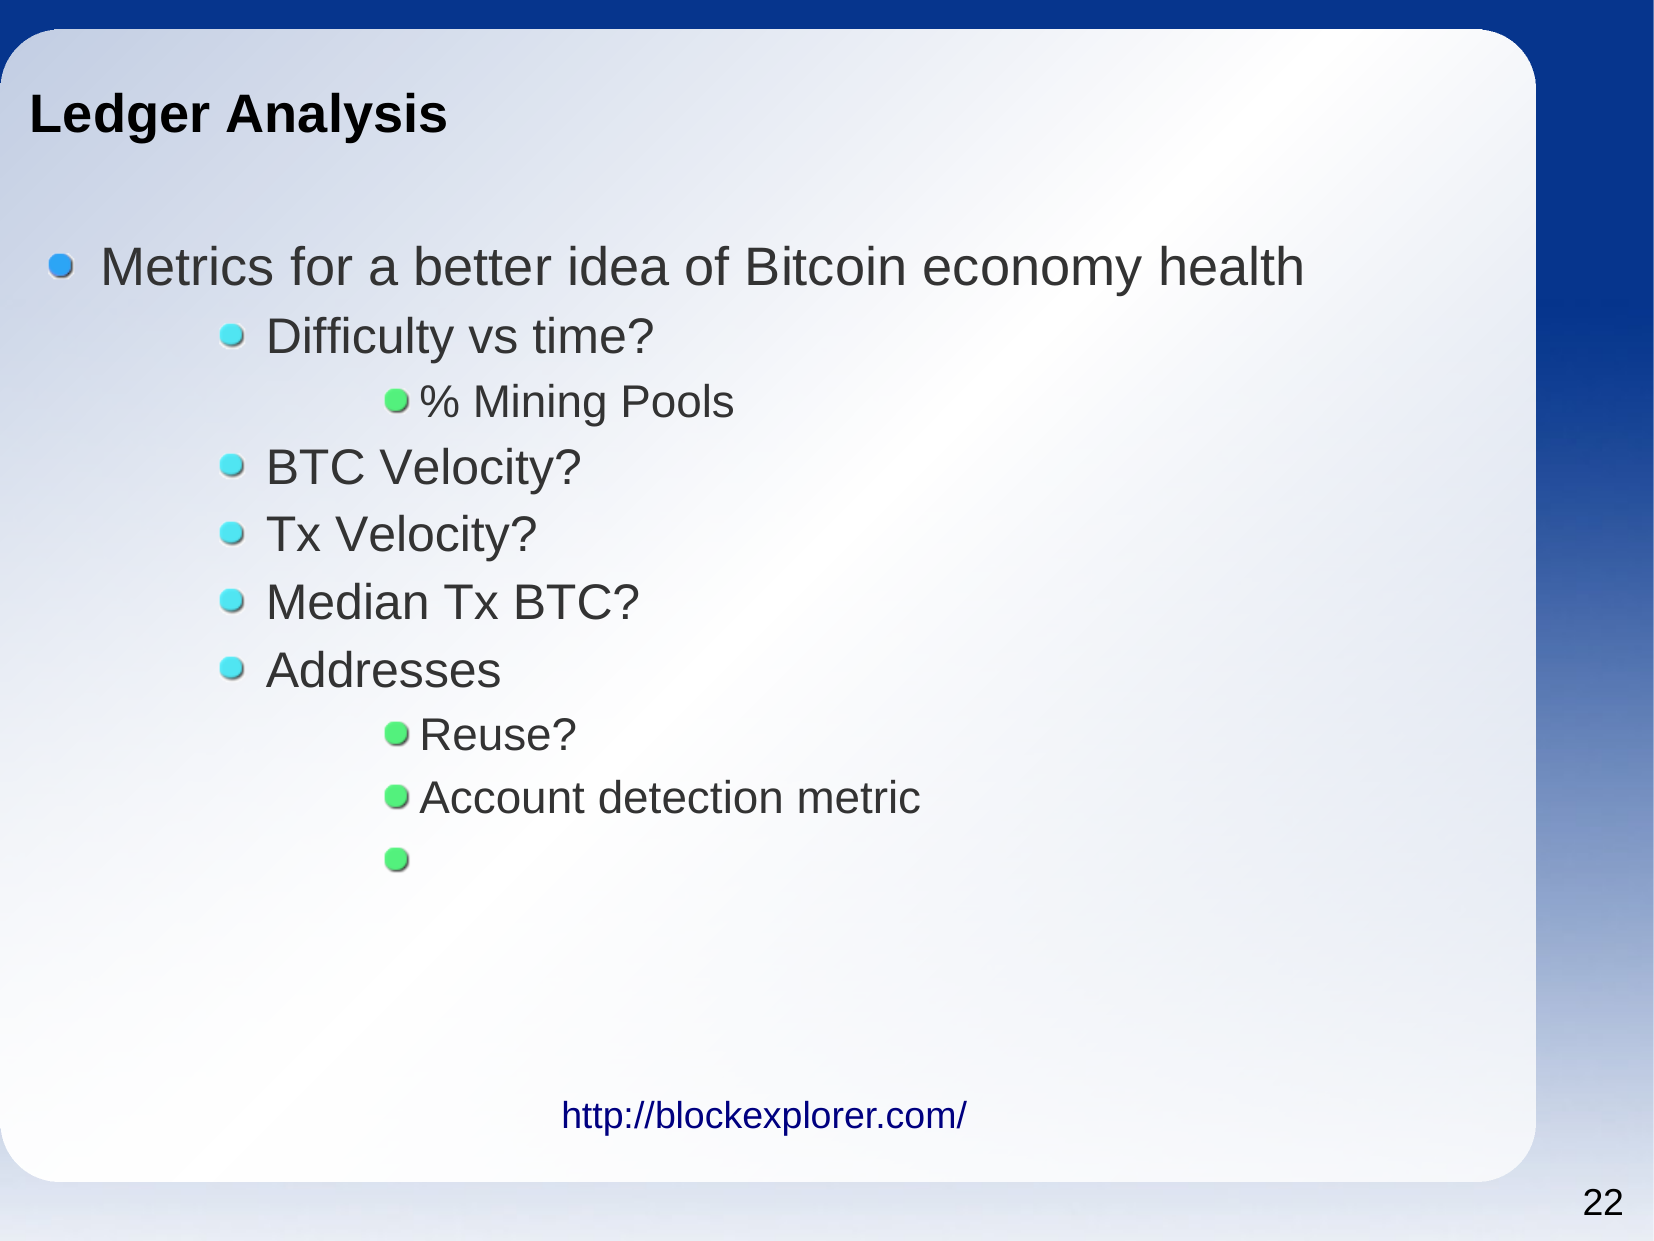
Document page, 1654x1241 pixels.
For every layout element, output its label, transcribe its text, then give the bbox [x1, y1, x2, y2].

list Metrics for a better idea of Bitcoin economy health Difficulty vs time? % Mining Pools BTC Velocity? Tx Velocity? Median Tx BTC? Addresses Reuse? Account detection metric [29, 236, 1506, 1152]
text_box http://blockexplorer.com/ [546, 1087, 984, 1145]
title Ledger Analysis [29, 49, 1506, 178]
picture [0, 0, 1654, 1241]
